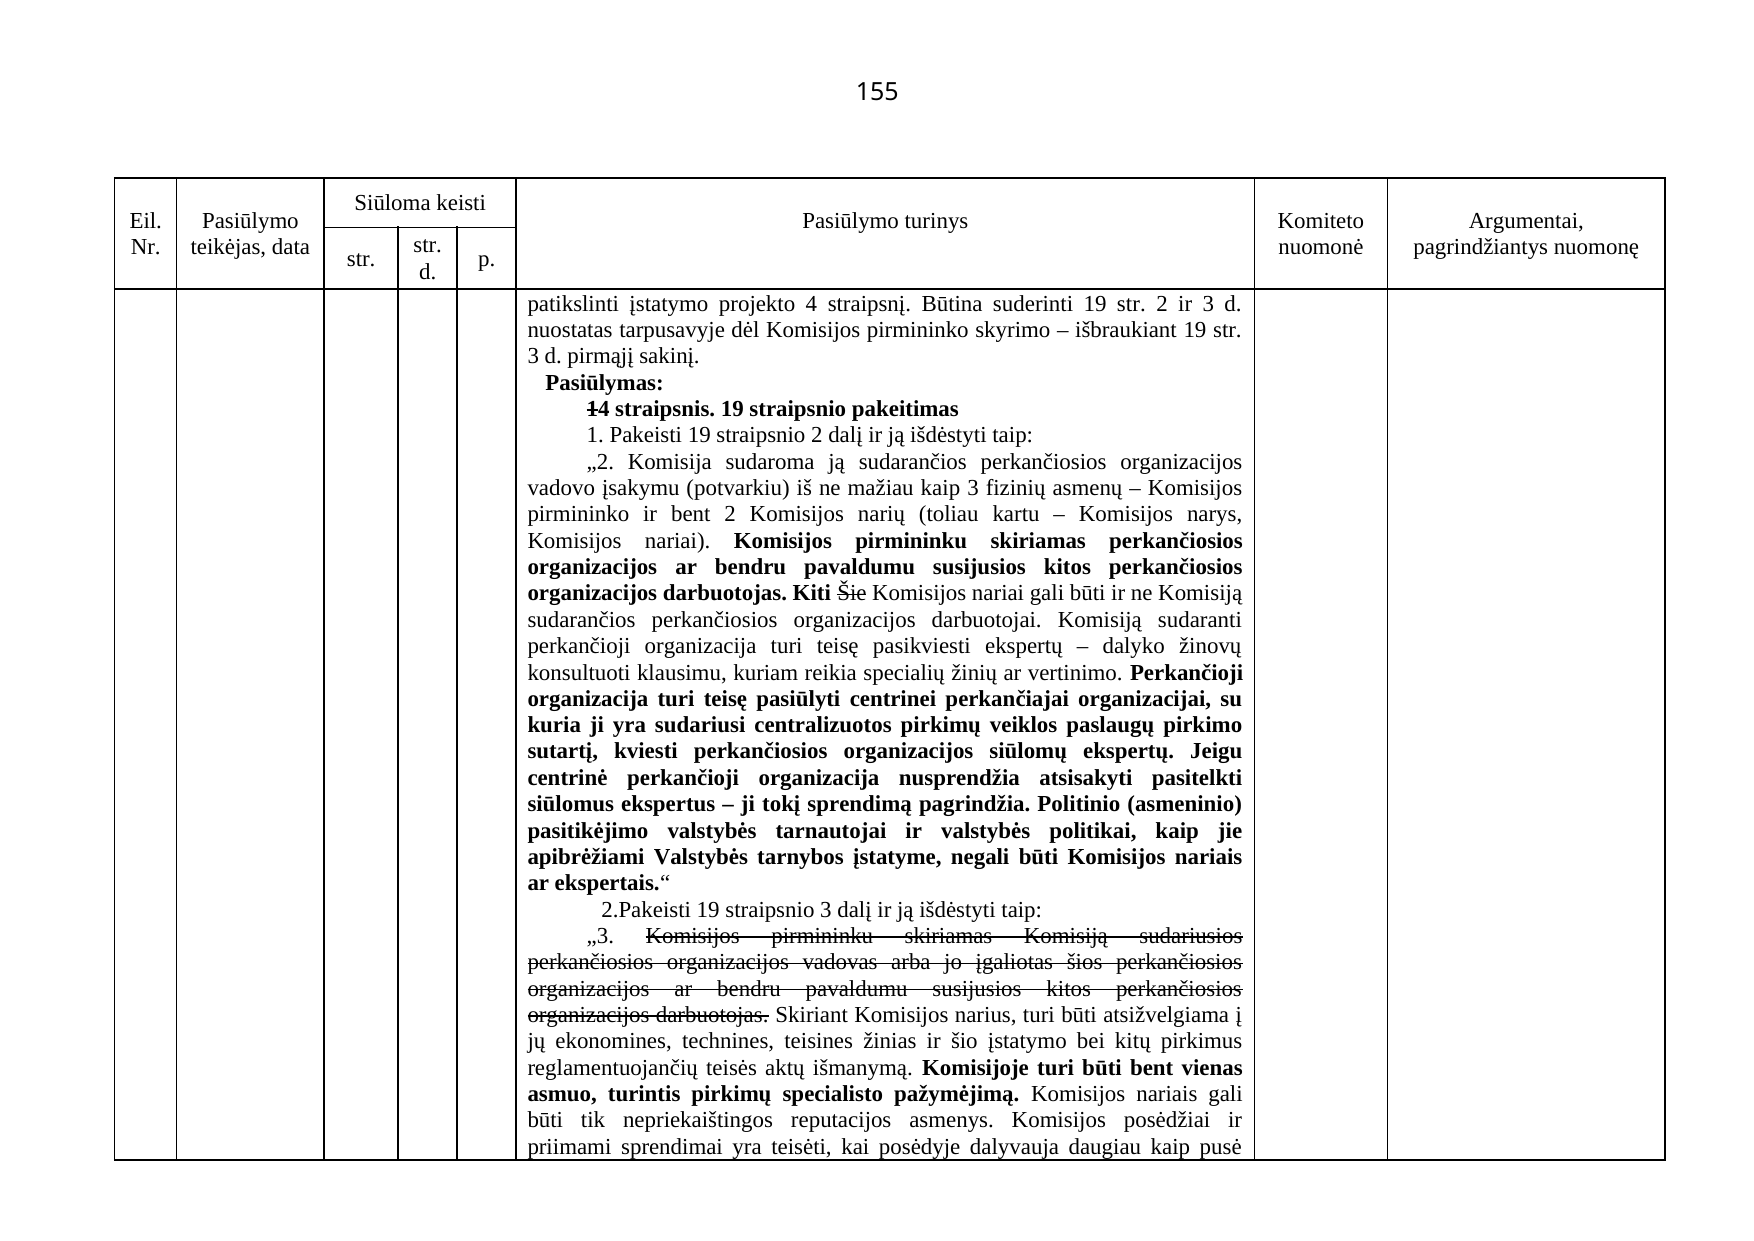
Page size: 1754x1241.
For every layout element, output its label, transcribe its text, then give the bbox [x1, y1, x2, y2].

table_cell [115, 290, 176, 1159]
table_header Siūloma keisti [325, 179, 515, 226]
table_header Argumentai, pagrindžiantys nuomonę [1388, 179, 1664, 288]
table_cell [399, 290, 456, 1159]
table_cell [325, 290, 397, 1159]
table_cell str. [325, 228, 397, 288]
table_header Komiteto nuomonė [1255, 179, 1387, 288]
table_cell patikslinti įstatymo projekto 4 straipsnį. Būtina suderinti 19 str. 2 ir 3 d. nuostatas tarpusavyje dėl Komisijos pirmininko skyrimo – išbraukiant 19 str. 3 d. pirmąjį sakinį. Pasiūlymas: 14 straipsnis. 19 straipsnio pakeitimas 1. Pakeisti 19 straipsnio 2 dalį ir ją išdėstyti taip: „2. Komisija sudaroma ją sudarančios perkančiosios organizacijos vadovo įsakymu (potvarkiu) iš ne mažiau kaip 3 fizinių asmenų – Komisijos pirmininko ir bent 2 Komisijos narių (toliau kartu – Komisijos narys, Komisijos nariai). Komisijos pirmininku skiriamas perkančiosios organizacijos ar bendru pavaldumu susijusios kitos perkančiosios organizacijos darbuotojas. Kiti Šie Komisijos nariai gali būti ir ne Komisiją sudarančios perkančiosios organizacijos darbuotojai. Komisiją sudaranti perkančioji organizacija turi teisę pasikviesti ekspertų – dalyko žinovų konsultuoti klausimu, kuriam reikia specialių žinių ar vertinimo. Perkančioji organizacija turi teisę pasiūlyti centrinei perkančiajai organizacijai, su kuria ji yra sudariusi centralizuotos pirkimų veiklos paslaugų pirkimo sutartį, kviesti perkančiosios organizacijos siūlomų ekspertų. Jeigu centrinė perkančioji organizacija nusprendžia atsisakyti pasitelkti siūlomus ekspertus – ji tokį sprendimą pagrindžia. Politinio (asmeninio) pasitikėjimo valstybės tarnautojai ir valstybės politikai, kaip jie apibrėžiami Valstybės tarnybos įstatyme, negali būti Komisijos nariais ar ekspertais.“ 2.Pakeisti 19 straipsnio 3 dalį ir ją išdėstyti taip: „3. Komisijos pirmininku skiriamas Komisiją sudariusios perkančiosios organizacijos vadovas arba jo įgaliotas šios perkančiosios organizacijos ar bendru pavaldumu susijusios kitos perkančiosios organizacijos darbuotojas. Skiriant Komisijos narius, turi būti atsižvelgiama į jų ekonomines, technines, teisines žinias ir šio įstatymo bei kitų pirkimus reglamentuojančių teisės aktų išmanymą. Komisijoje turi būti bent vienas asmuo, turintis pirkimų specialisto pažymėjimą. Komisijos nariais gali būti tik nepriekaištingos reputacijos asmenys. Komisijos posėdžiai ir priimami sprendimai yra teisėti, kai posėdyje dalyvauja daugiau kaip pusė [517, 290, 1254, 1159]
table_cell [458, 290, 515, 1159]
table_cell [177, 290, 323, 1159]
table_cell p. [458, 228, 515, 288]
table_cell [1255, 290, 1387, 1159]
table_cell [1388, 290, 1664, 1159]
table_cell str. d. [399, 228, 456, 288]
table_header Eil. Nr. [115, 179, 176, 288]
table_header Pasiūlymo turinys [517, 179, 1254, 288]
table_header Pasiūlymo teikėjas, data [177, 179, 323, 288]
